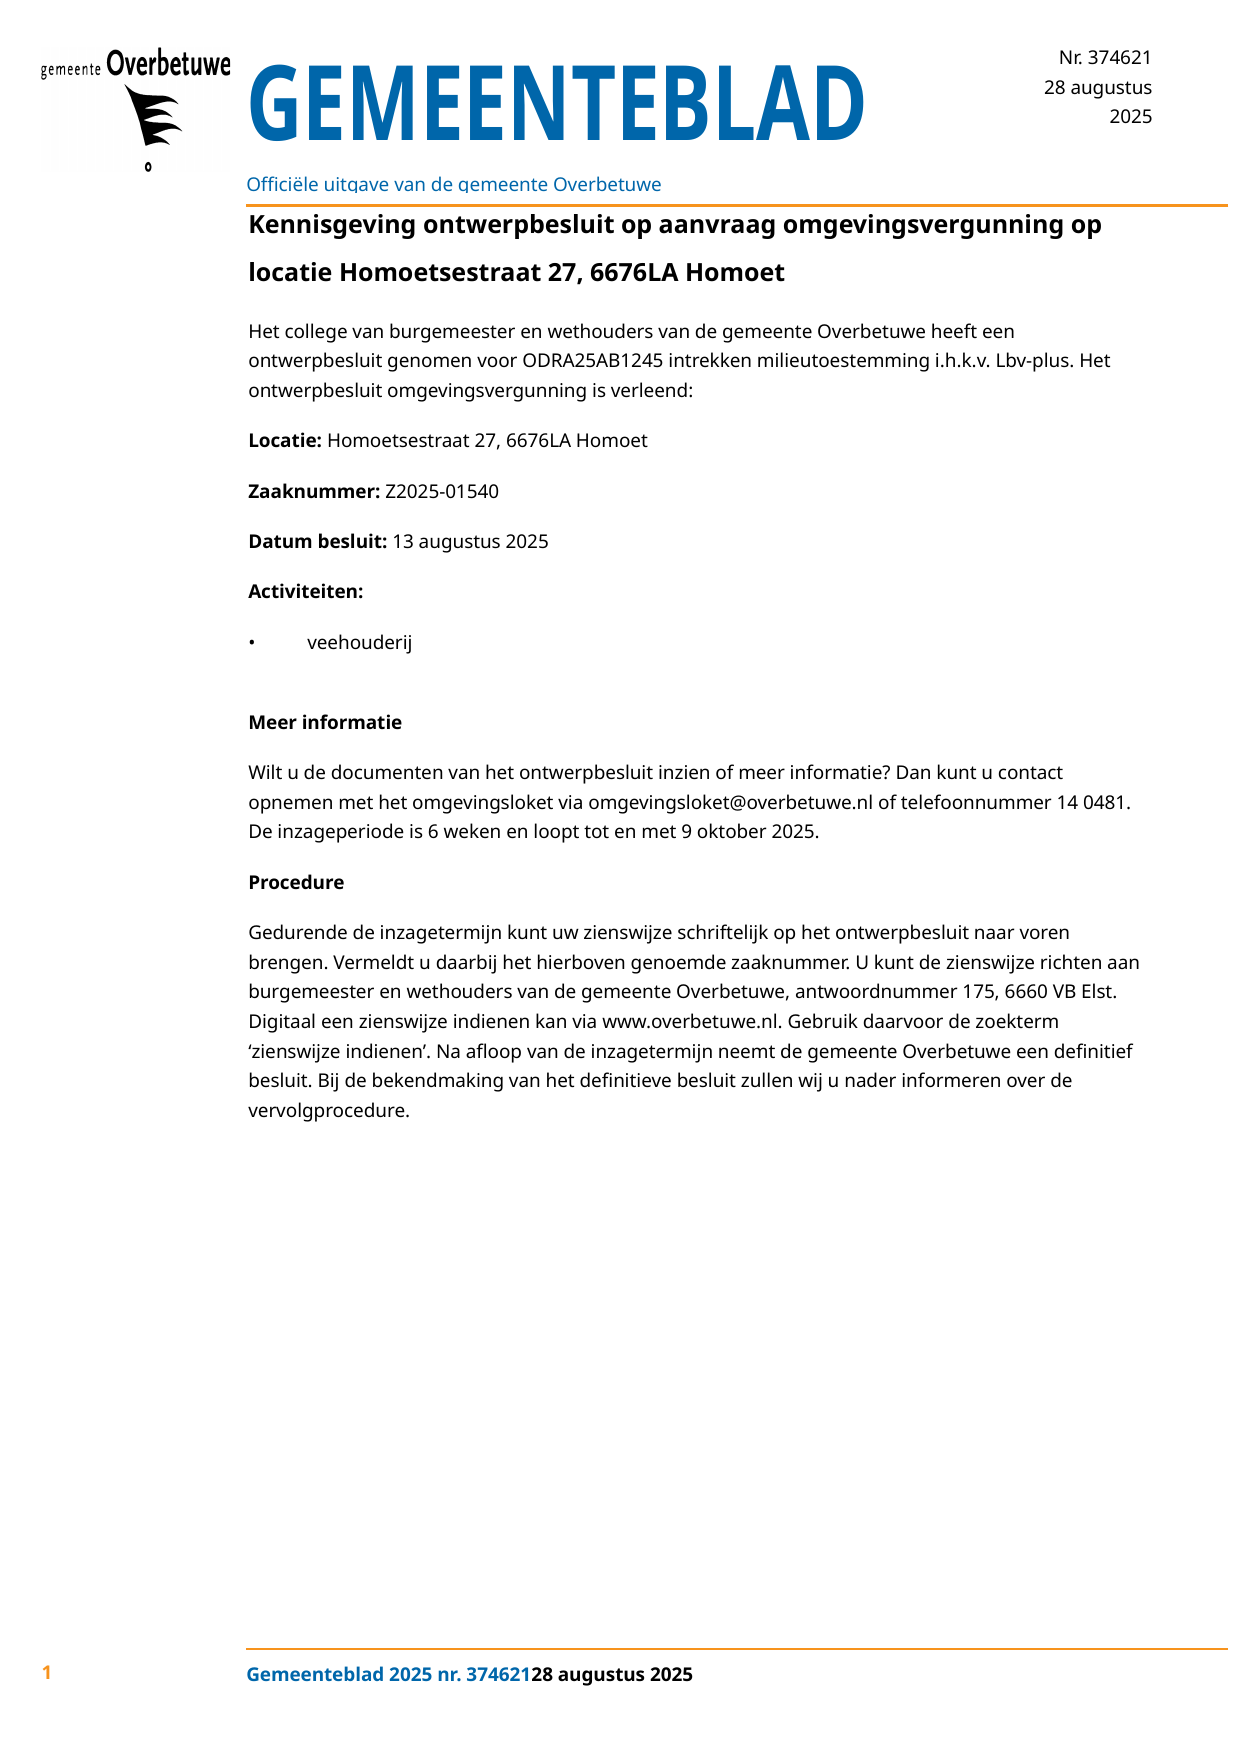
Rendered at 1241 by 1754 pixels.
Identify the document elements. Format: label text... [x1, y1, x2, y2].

text Zaaknummer: Z2025-01540 [248, 478, 1152, 504]
text Het college van burgemeester en wethouders van de gemeente Overbetuwe heeft een ontwerpbesluit genomen voor ODRA25AB1245 intrekken milieutoestemming i.h.k.v. Lbv-plus. Het ontwerpbesluit omgevingsvergunning is verleend: [248, 318, 1152, 403]
text Datum besluit: 13 augustus 2025 [248, 528, 1152, 554]
text Gedurende de inzagetermijn kunt uw zienswijze schriftelijk op het ontwerpbesluit naar voren brengen. Vermeldt u daarbij het hierboven genoemde zaaknummer. U kunt de zienswijze richten aan burgemeester en wethouders van de gemeente Overbetuwe, antwoordnummer 175, 6660 VB Elst. Digitaal een zienswijze indienen kan via www.overbetuwe.nl. Gebruik daarvoor de zoekterm ‘zienswijze indienen’. Na afloop van de inzagetermijn neemt de gemeente Overbetuwe een definitief besluit. Bij de bekendmaking van het definitieve besluit zullen wij u nader informeren over de vervolgprocedure. [248, 919, 1152, 1123]
text Activiteiten: [248, 579, 1152, 604]
text Kennisgeving ontwerpbesluit op aanvraag omgevingsvergunning op locatie Homoetsestraat 27, 6676LA Homoet [248, 207, 1152, 288]
text Procedure [248, 869, 1152, 895]
text Wilt u de documenten van het ontwerpbesluit inzien of meer informatie? Dan kunt u contact opnemen met het omgevingsloket via omgevingsloket@overbetuwe.nl of telefoonnummer 14 0481. De inzageperiode is 6 weken en loopt tot en met 9 oktober 2025. [248, 759, 1152, 844]
list veehouderij [248, 629, 1152, 655]
text Meer informatie [248, 709, 1152, 735]
text Locatie: Homoetsestraat 27, 6676LA Homoet [248, 427, 1152, 453]
picture [41, 47, 231, 172]
